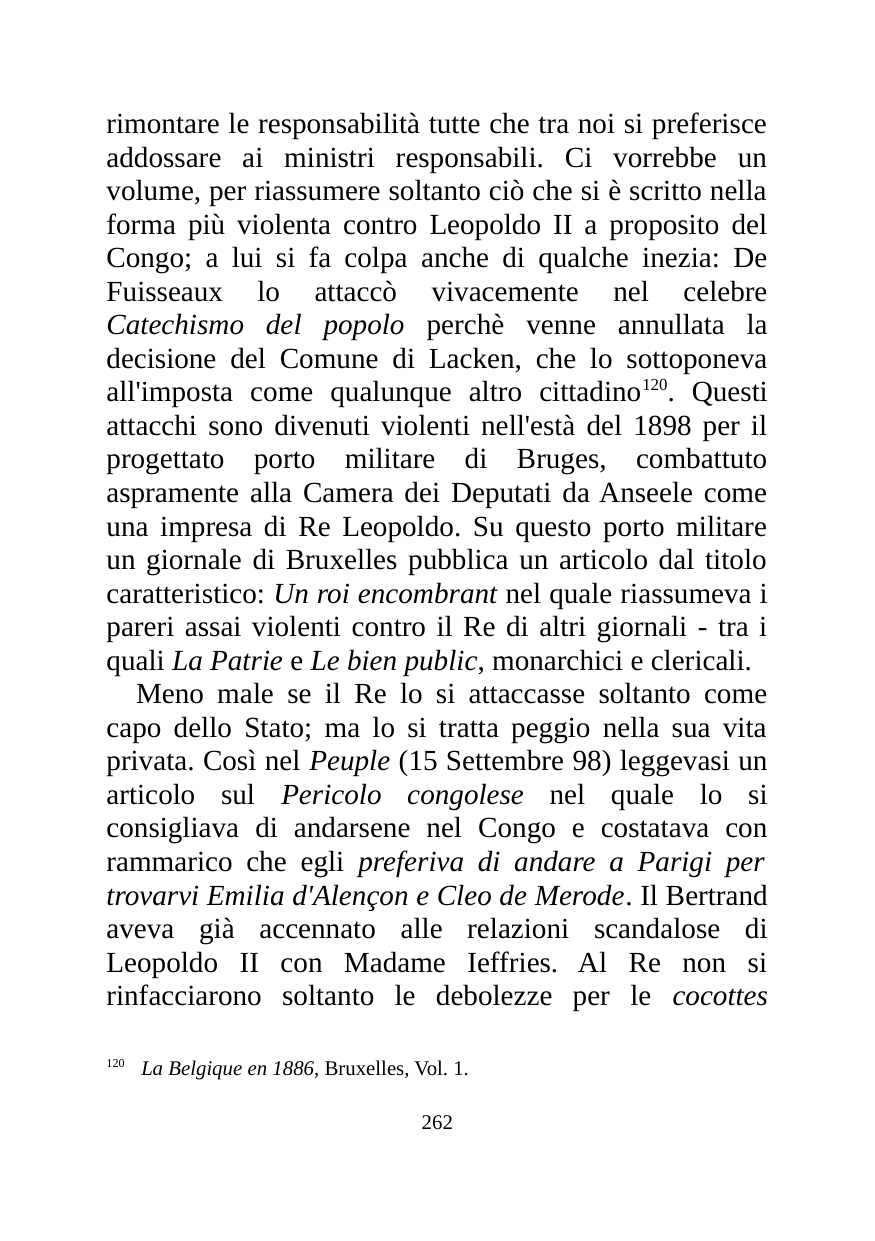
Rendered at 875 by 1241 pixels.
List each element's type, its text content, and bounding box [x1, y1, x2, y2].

text Meno male se il Re lo si attaccasse soltanto come capo dello Stato; ma lo si tratta peggio nella sua vita privata. Così nel Peuple (15 Settembre 98) leggevasi un articolo sul Pericolo congolese nel quale lo si consigliava di andarsene nel Congo e costatava con rammarico che egli preferiva di andare a Parigi per trovarvi Emilia d'Alençon e Cleo de Merode. Il Bertrand aveva già accennato alle relazioni scandalose di Leopoldo II con Madame Ieffries. Al Re non si rinfacciarono soltanto le debolezze per le cocottes [106, 676, 768, 1012]
text La Belgique en 1886, Bruxelles, Vol. 1. [106, 1056, 768, 1080]
text rimontare le responsabilità tutte che tra noi si preferisce addossare ai ministri responsabili. Ci vorrebbe un volume, per riassumere soltanto ciò che si è scritto nella forma più violenta contro Leopoldo II a proposito del Congo; a lui si fa colpa anche di qualche inezia: De Fuisseaux lo attaccò vivacemente nel celebre Catechismo del popolo perchè venne annullata la decisione del Comune di Lacken, che lo sottoponeva all'imposta come qualunque altro cittadino. Questi attacchi sono divenuti violenti nell'està del 1898 per il progettato porto militare di Bruges, combattuto aspramente alla Camera dei Deputati da Anseele come una impresa di Re Leopoldo. Su questo porto militare un giornale di Bruxelles pubblica un articolo dal titolo caratteristico: Un roi encombrant nel quale riassumeva i pareri assai violenti contro il Re di altri giornali - tra i quali La Patrie e Le bien public, monarchici e clericali. [106, 106, 768, 676]
